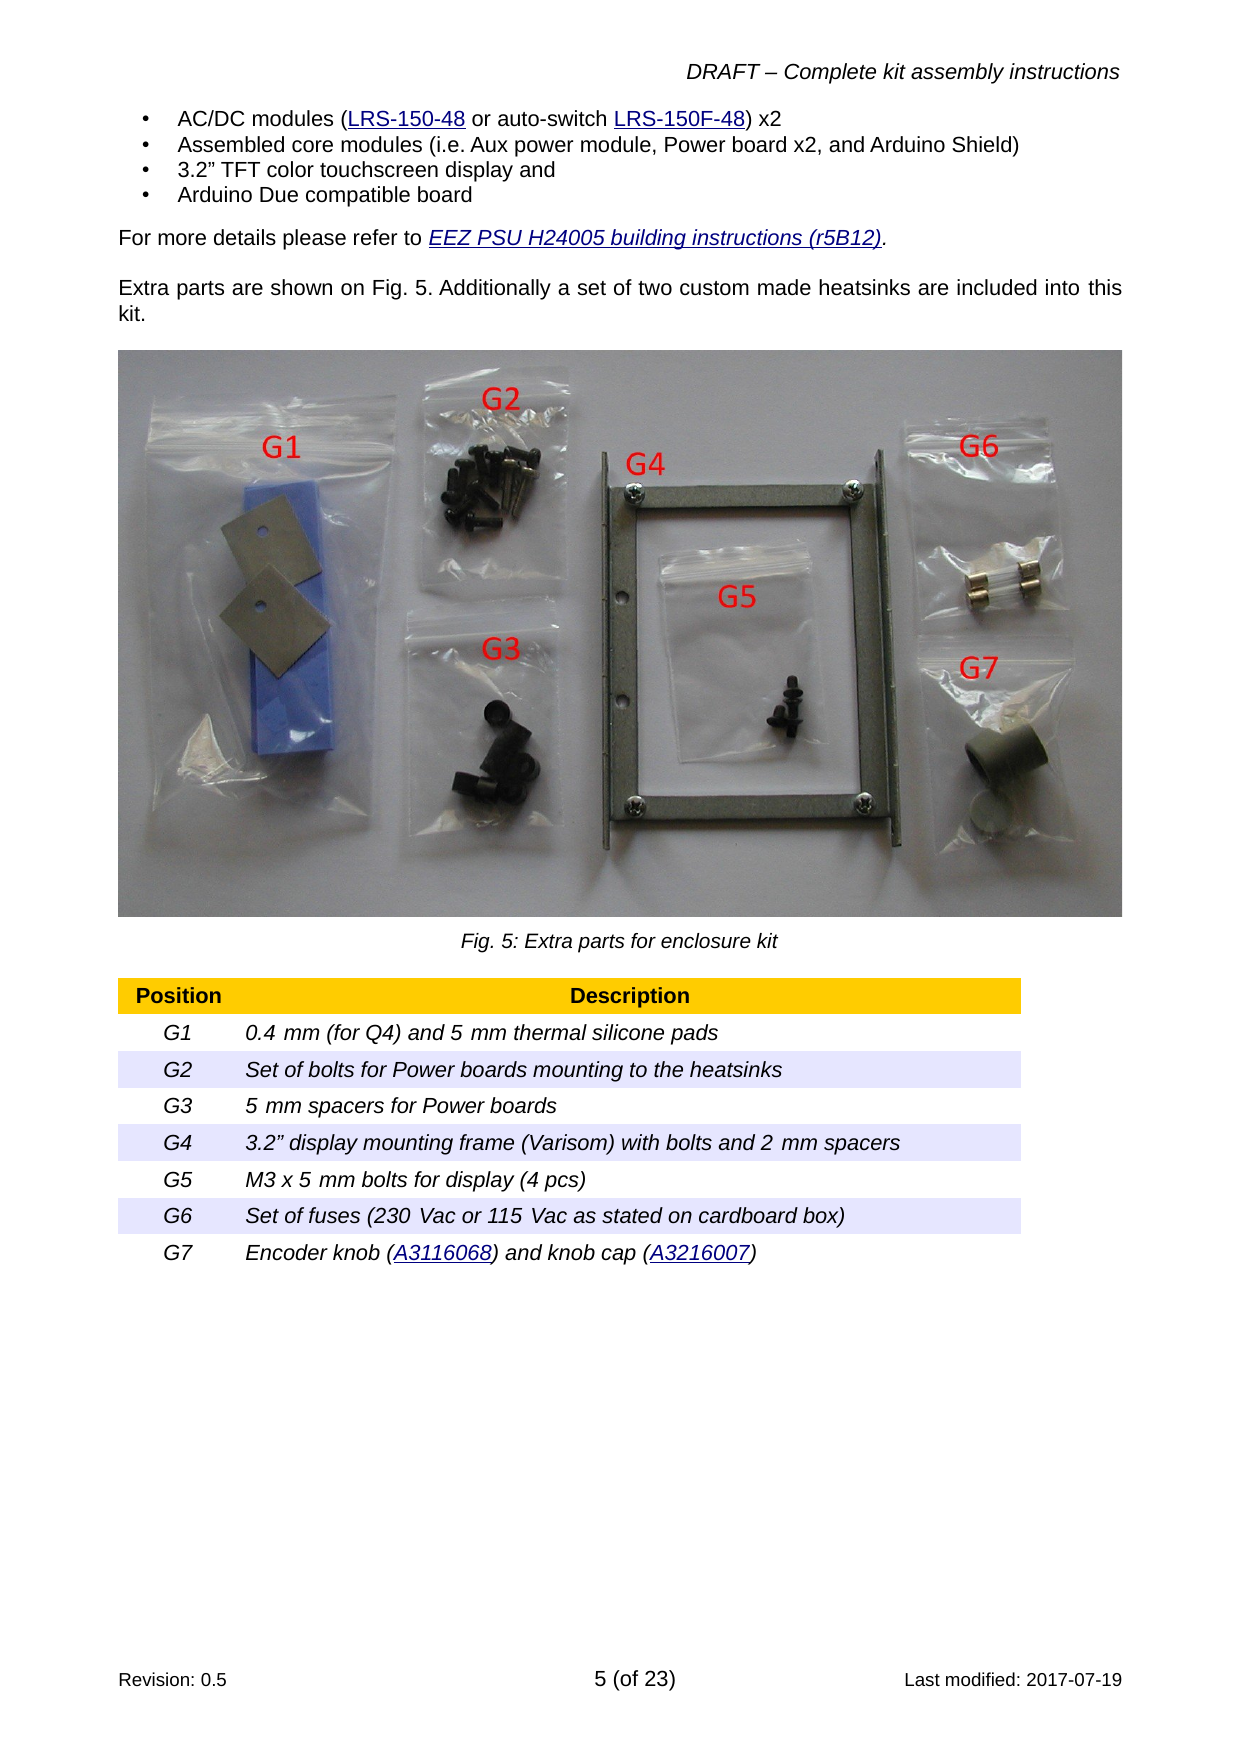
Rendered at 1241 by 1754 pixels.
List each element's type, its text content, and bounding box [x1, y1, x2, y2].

table_cell G6 [118, 1198, 239, 1234]
table_cell 0.4 mm (for Q4) and 5 mm thermal silicone pads [239, 1014, 1021, 1051]
text Extra parts are shown on Fig. 5. Additionally a set of two custom made heatsinks are included into this kit. [118, 275, 1122, 326]
list AC/DC modules (LRS-150-48 or auto-switch LRS-150F-48) x2 [142, 106, 1110, 131]
picture [118, 350, 1123, 917]
table_cell Encoder knob (A3116068) and knob cap (A3216007) [239, 1234, 1021, 1271]
list Assembled core modules (i.e. Aux power module, Power board x2, and Arduino Shield) [142, 131, 1110, 157]
table_cell G2 [118, 1051, 239, 1088]
table_header Position [118, 978, 239, 1014]
text For more details please refer to EEZ PSU H24005 building instructions (r5B12). [118, 225, 1122, 250]
table_cell G5 [118, 1161, 239, 1198]
table_cell Set of fuses (230 Vac or 115 Vac as stated on cardboard box) [239, 1198, 1021, 1234]
list Arduino Due compatible board [142, 182, 1110, 207]
table_cell 3.2” display mounting frame (Varisom) with bolts and 2 mm spacers [239, 1124, 1021, 1161]
table_cell G4 [118, 1124, 239, 1161]
text Fig. 5: Extra parts for enclosure kit [118, 917, 1122, 952]
list 3.2” TFT color touchscreen display and [142, 157, 1110, 182]
table_cell G7 [118, 1234, 239, 1271]
table_cell G3 [118, 1088, 239, 1124]
table_cell 5 mm spacers for Power boards [239, 1088, 1021, 1124]
table_cell Set of bolts for Power boards mounting to the heatsinks [239, 1051, 1021, 1088]
table_cell G1 [118, 1014, 239, 1051]
table_cell M3 x 5 mm bolts for display (4 pcs) [239, 1161, 1021, 1198]
table_header Description [239, 978, 1021, 1014]
